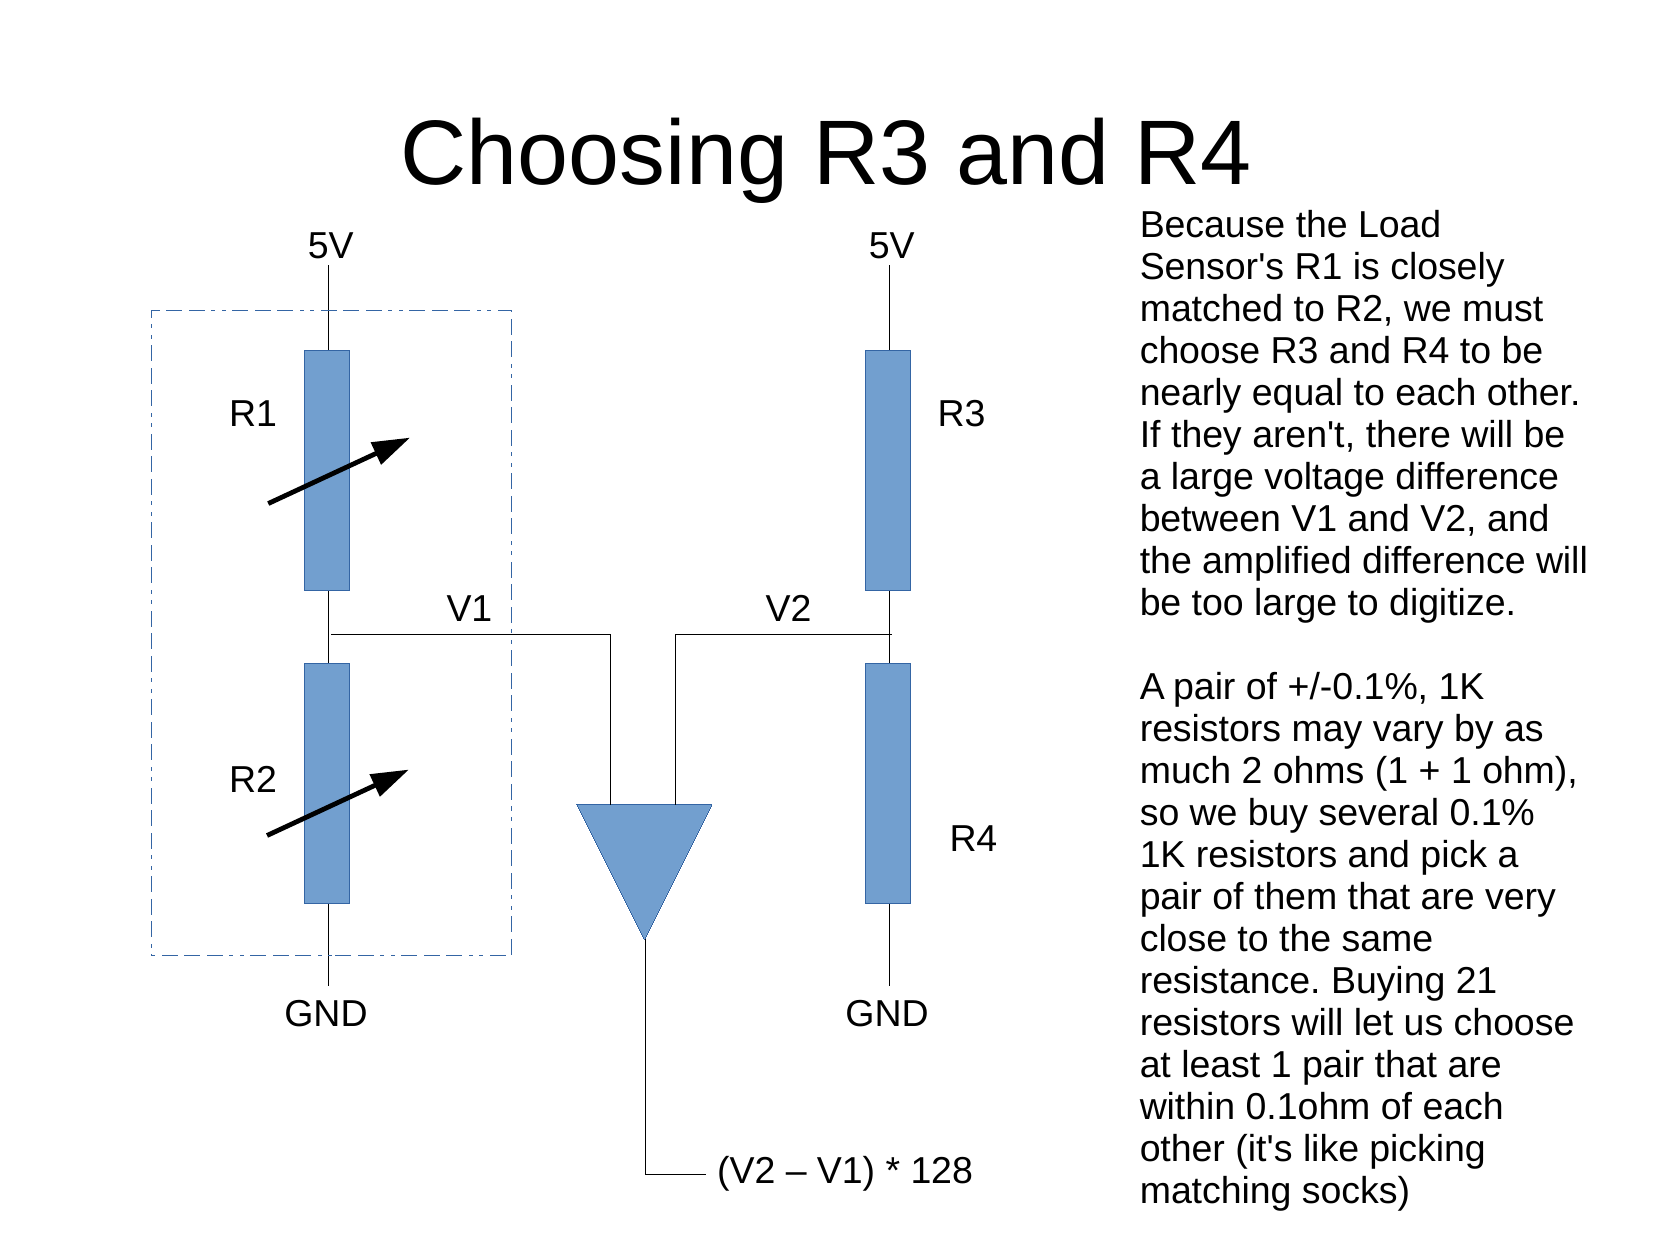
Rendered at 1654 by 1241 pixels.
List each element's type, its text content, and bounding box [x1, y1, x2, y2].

text_box [304, 663, 350, 815]
text_box R1 [214, 385, 292, 442]
text_box 5V [293, 216, 369, 274]
text_box Because the Load Sensor's R1 is closely matched to R2, we must choose R3 and R4 to be nearly equal to each other. If they aren't, there will be a large voltage difference between V1 and V2, and the amplified difference will be too large to digitize. A pair of +/-0.1%, 1K resistors may vary by as much 2 ohms (1 + 1 ohm), so we buy several 0.1% 1K resistors and pick a pair of them that are very close to the same resistance. Buying 21 resistors will let us choose at least 1 pair that are within 0.1ohm of each other (it's like picking matching socks) [1125, 196, 1606, 1219]
text_box GND [830, 984, 944, 1042]
text_box V2 [750, 580, 827, 638]
text_box GND [269, 984, 383, 1042]
title Choosing R3 and R4 [82, 49, 1571, 257]
text_box R3 [923, 385, 1001, 442]
text_box 5V [854, 216, 930, 274]
text_box R2 [214, 751, 292, 808]
text_box [304, 801, 350, 904]
text_box (V2 – V1) * 128 [702, 1142, 988, 1200]
text_box R4 [934, 810, 1013, 868]
text_box [865, 663, 911, 904]
text_box [304, 350, 350, 483]
text_box [304, 469, 350, 591]
text_box [865, 350, 911, 591]
text_box [576, 804, 712, 940]
text_box V1 [431, 580, 508, 638]
